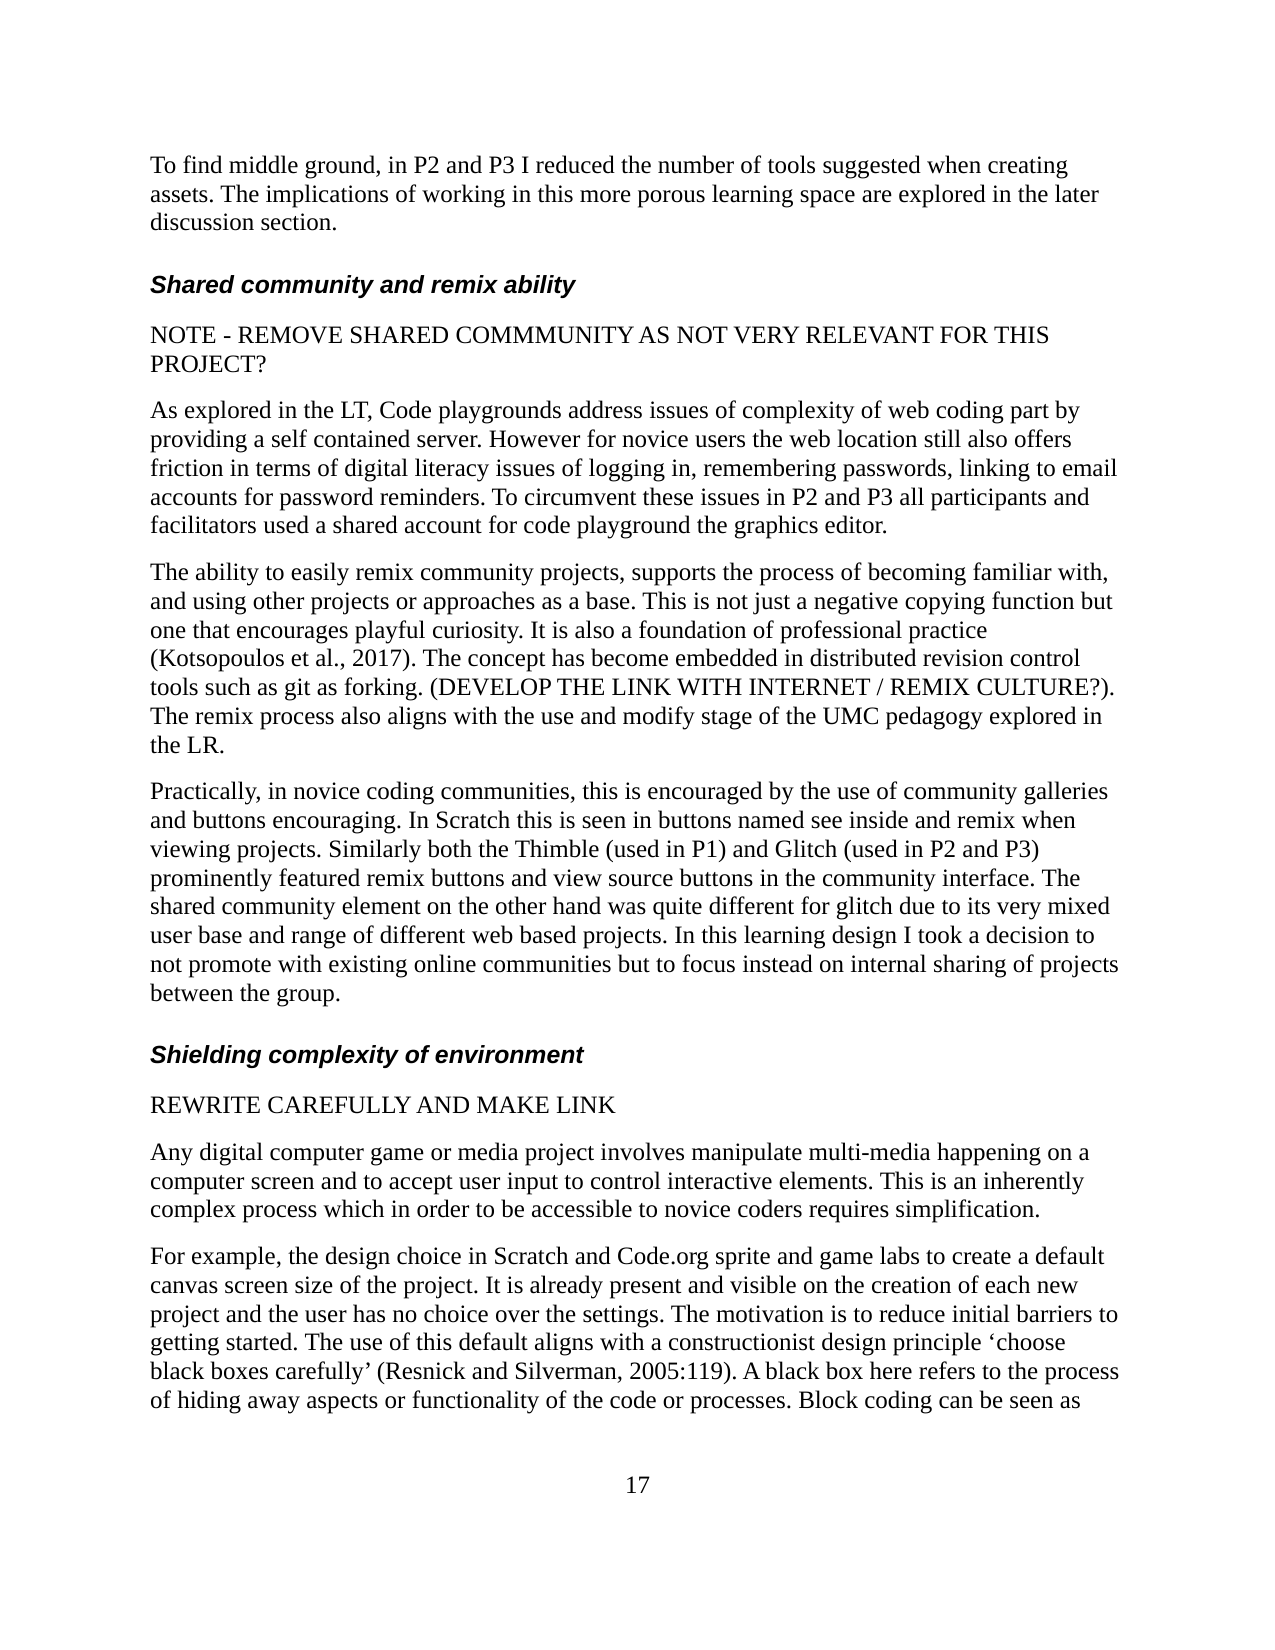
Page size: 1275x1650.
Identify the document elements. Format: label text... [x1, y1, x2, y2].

text For example, the design choice in Scratch and Code.org sprite and game labs to create a default canvas screen size of the project. It is already present and visible on the creation of each new project and the user has no choice over the settings. The motivation is to reduce initial barriers to getting started. The use of this default aligns with a constructionist design principle ‘choose black boxes carefully’ (Resnick and Silverman, 2005:119). A black box here refers to the process of hiding away aspects or functionality of the code or processes. Block coding can be seen as [150, 1241, 1125, 1414]
text Practically, in novice coding communities, this is encouraged by the use of community galleries and buttons encouraging. In Scratch this is seen in buttons named see inside and remix when viewing projects. Similarly both the Thimble (used in P1) and Glitch (used in P2 and P3) prominently featured remix buttons and view source buttons in the community interface. The shared community element on the other hand was quite different for glitch due to its very mixed user base and range of different web based projects. In this learning design I took a decision to not promote with existing online communities but to focus instead on internal sharing of projects between the group. [150, 776, 1125, 1006]
text Any digital computer game or media project involves manipulate multi-media happening on a computer screen and to accept user input to control interactive elements. This is an inherently complex process which in order to be accessible to novice coders requires simplification. [150, 1137, 1125, 1223]
text The ability to easily remix community projects, supports the process of becoming familiar with, and using other projects or approaches as a base. This is not just a negative copying function but one that encourages playful curiosity. It is also a foundation of professional practice (Kotsopoulos et al., 2017). The concept has become embedded in distributed revision control tools such as git as forking. (DEVELOP THE LINK WITH INTERNET / REMIX CULTURE?). The remix process also aligns with the use and modify stage of the UMC pedagogy explored in the LR. [150, 557, 1125, 758]
text REWRITE CAREFULLY AND MAKE LINK [150, 1090, 1125, 1119]
text NOTE - REMOVE SHARED COMMMUNITY AS NOT VERY RELEVANT FOR THIS PROJECT? [150, 320, 1125, 378]
subtitle Shielding complexity of environment [150, 1040, 1125, 1069]
text To find middle ground, in P2 and P3 I reduced the number of tools suggested when creating assets. The implications of working in this more porous learning space are explored in the later discussion section. [150, 150, 1125, 236]
text As explored in the LT, Code playgrounds address issues of complexity of web coding part by providing a self contained server. However for novice users the web location still also offers friction in terms of digital literacy issues of logging in, remembering passwords, linking to email accounts for password reminders. To circumvent these issues in P2 and P3 all participants and facilitators used a shared account for code playground the graphics editor. [150, 396, 1125, 539]
subtitle Shared community and remix ability [150, 270, 1125, 299]
